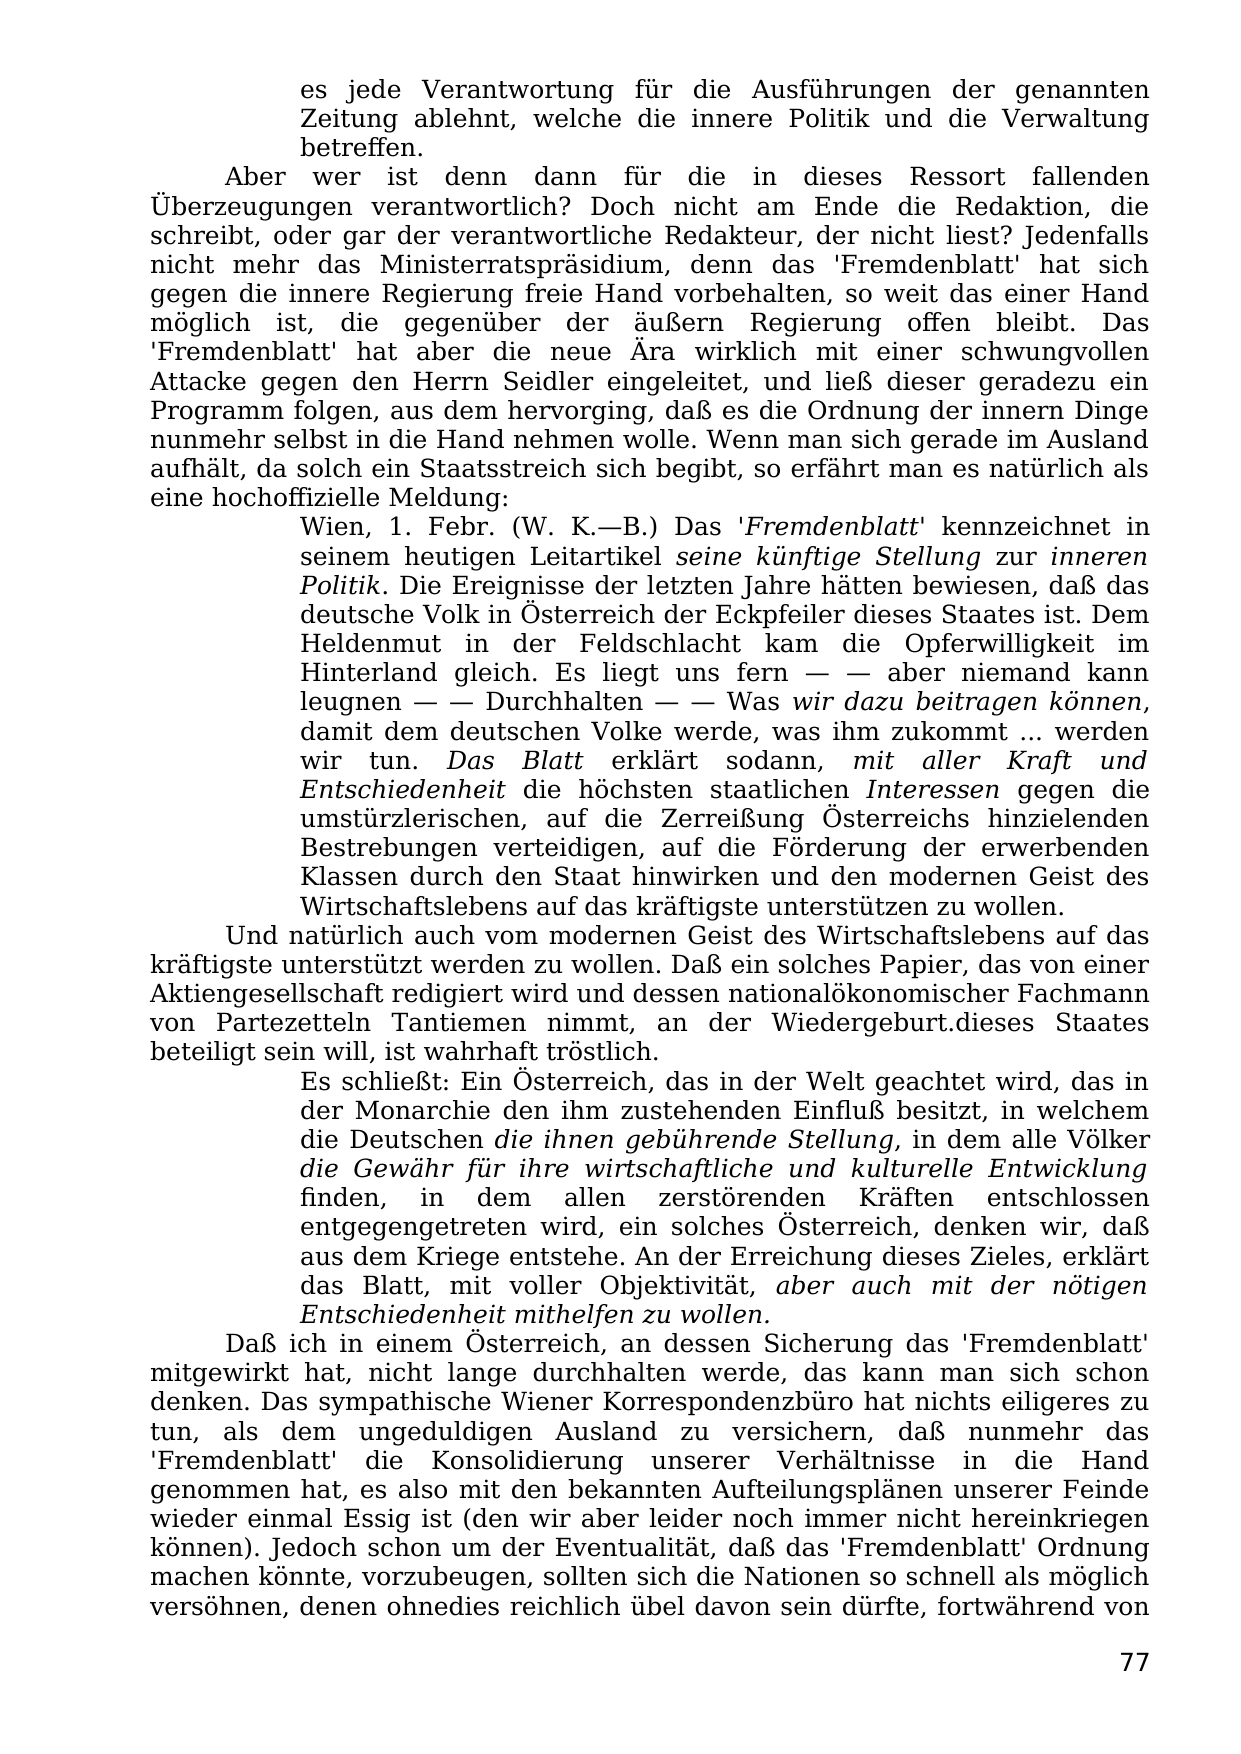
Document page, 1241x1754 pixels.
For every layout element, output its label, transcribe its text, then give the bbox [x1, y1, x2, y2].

text Daß ich in einem Österreich, an dessen Sicherung das 'Fremdenblatt' mitgewirkt hat, nicht lange durchhalten werde, das kann man sich schon denken. Das sympathische Wiener Korrespondenzbüro hat nichts eiligeres zu tun, als dem ungeduldigen Ausland zu versichern, daß nunmehr das 'Fremdenblatt' die Konsolidierung unserer Verhältnisse in die Hand genommen hat, es also mit den bekannten Aufteilungsplänen unserer Feinde wieder einmal Essig ist (den wir aber leider noch immer nicht hereinkriegen können). Jedoch schon um der Eventualität, daß das 'Fremdenblatt' Ordnung machen könnte, vorzubeugen, sollten sich die Nationen so schnell als möglich versöhnen, denen ohnedies reichlich übel davon sein dürfte, fortwährend von [150, 1329, 1151, 1621]
text Es schließt: Ein Österreich, das in der Welt geachtet wird, das in der Monarchie den ihm zustehenden Einfluß besitzt, in welchem die Deutschen die ihnen gebührende Stellung, in dem alle Völker die Gewähr für ihre wirtschaftliche und kulturelle Entwicklung finden, in dem allen zerstörenden Kräften entschlossen entgegengetreten wird, ein solches Österreich, denken wir, daß aus dem Kriege entstehe. An der Erreichung dieses Zieles, erklärt das Blatt, mit voller Objektivität, aber auch mit der nötigen Entschiedenheit mithelfen zu wollen. [300, 1067, 1151, 1329]
text Und natürlich auch vom modernen Geist des Wirtschaftslebens auf das kräftigste unterstützt werden zu wollen. Daß ein solches Papier, das von einer Aktiengesellschaft redigiert wird und dessen nationalökonomischer Fachmann von Partezetteln Tantiemen nimmt, an der Wiedergeburt.dieses Staates beteiligt sein will, ist wahrhaft tröstlich. [150, 921, 1151, 1067]
text Wien, 1. Febr. (W. K.—B.) Das 'Fremdenblatt' kennzeichnet in seinem heutigen Leitartikel seine künftige Stellung zur inneren Politik. Die Ereignisse der letzten Jahre hätten bewiesen, daß das deutsche Volk in Österreich der Eckpfeiler dieses Staates ist. Dem Heldenmut in der Feldschlacht kam die Opferwilligkeit im Hinterland gleich. Es liegt uns fern — — aber niemand kann leugnen — — Durchhalten — — Was wir dazu beitragen können, damit dem deutschen Volke werde, was ihm zukommt ... werden wir tun. Das Blatt erklärt sodann, mit aller Kraft und Entschiedenheit die höchsten staatlichen Interessen gegen die umstürzlerischen, auf die Zerreißung Österreichs hinzielenden Bestrebungen verteidigen, auf die Förderung der erwerbenden Klassen durch den Staat hinwirken und den modernen Geist des Wirtschaftslebens auf das kräftigste unterstützen zu wollen. [300, 512, 1151, 921]
text es jede Verantwortung für die Ausführungen der genannten Zeitung ablehnt, welche die innere Politik und die Verwaltung betreffen. [300, 75, 1151, 162]
text Aber wer ist denn dann für die in dieses Ressort fallenden Überzeugungen verantwortlich? Doch nicht am Ende die Redaktion, die schreibt, oder gar der verantwortliche Redakteur, der nicht liest? Jedenfalls nicht mehr das Ministerratspräsidium, denn das 'Fremdenblatt' hat sich gegen die innere Regierung freie Hand vorbehalten, so weit das einer Hand möglich ist, die gegenüber der äußern Regierung offen bleibt. Das 'Fremdenblatt' hat aber die neue Ära wirklich mit einer schwungvollen Attacke gegen den Herrn Seidler eingeleitet, und ließ dieser geradezu ein Programm folgen, aus dem hervorging, daß es die Ordnung der innern Dinge nunmehr selbst in die Hand nehmen wolle. Wenn man sich gerade im Ausland aufhält, da solch ein Staatsstreich sich begibt, so erfährt man es natürlich als eine hochoffizielle Meldung: [150, 162, 1151, 512]
